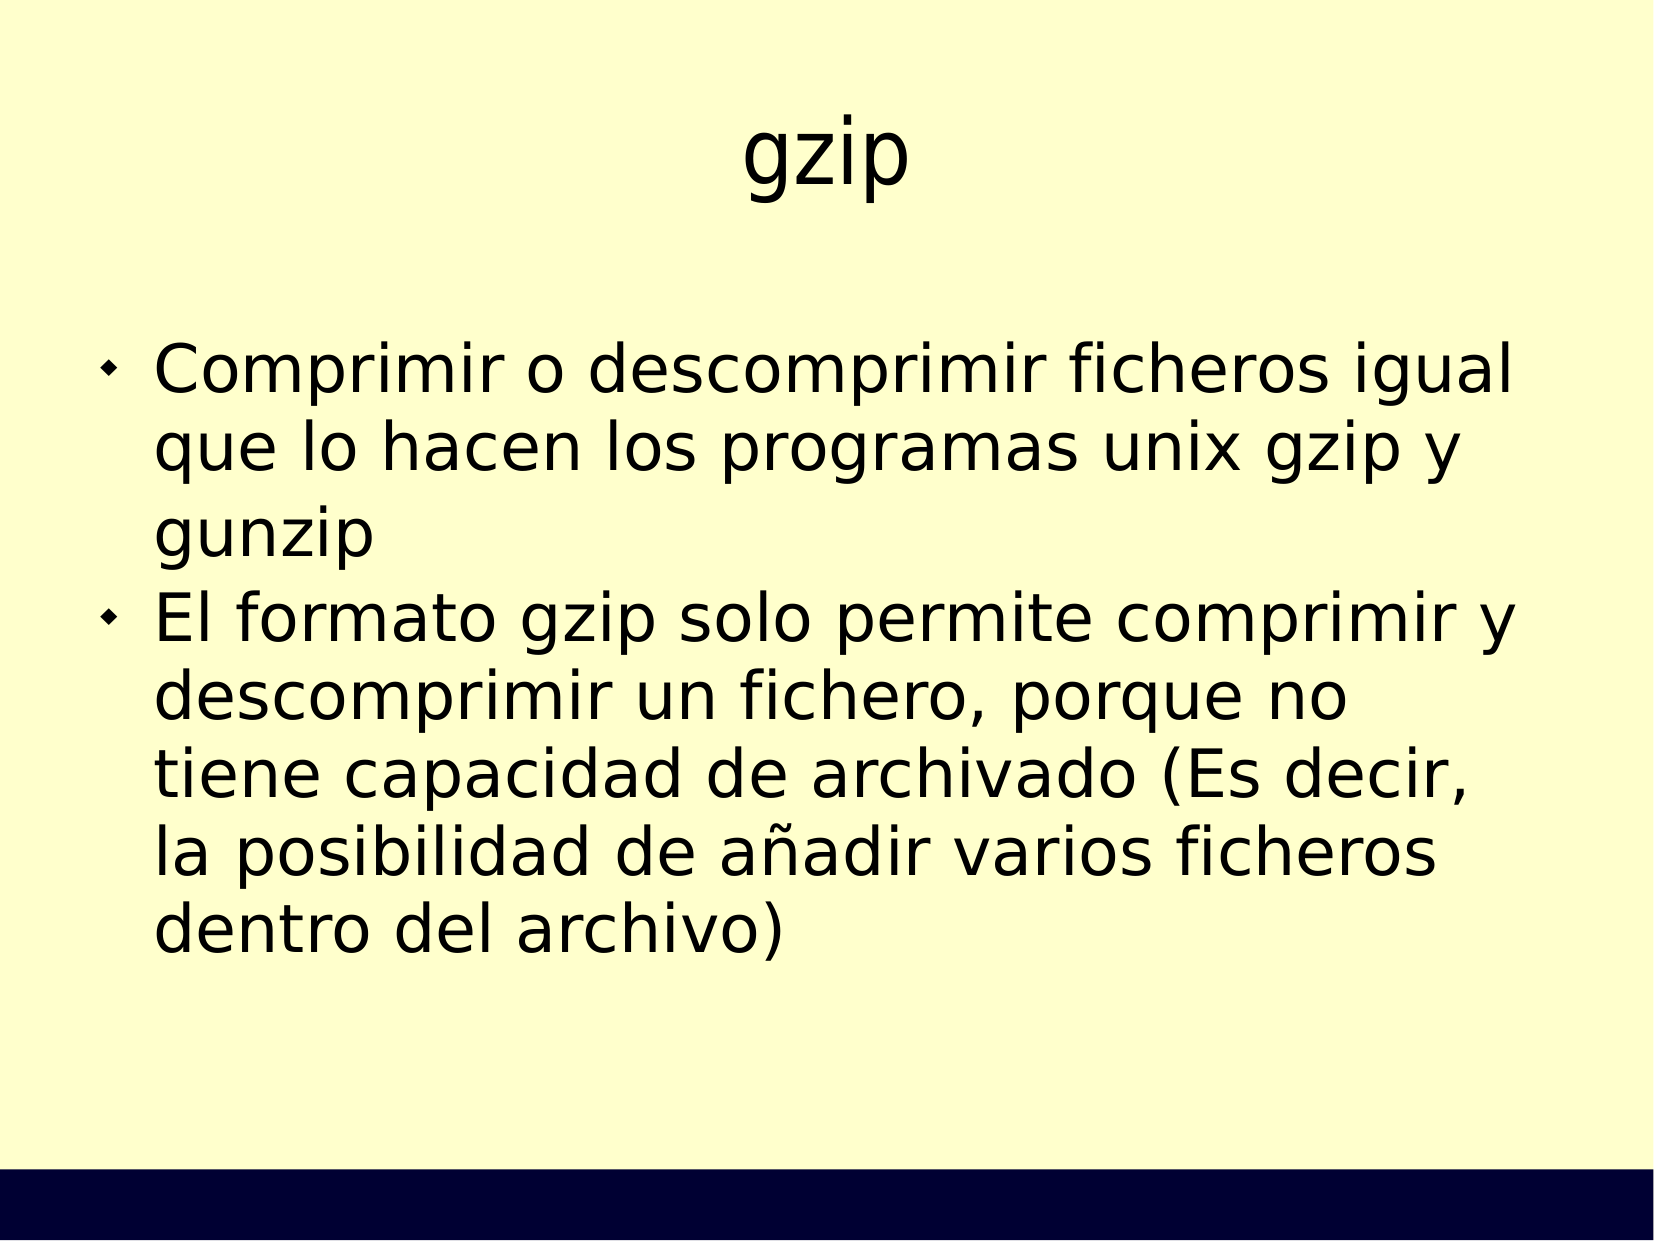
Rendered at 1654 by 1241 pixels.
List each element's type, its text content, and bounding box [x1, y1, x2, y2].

title gzip [82, 49, 1571, 257]
list Comprimir o descomprimir ficheros igual que lo hacen los programas unix gzip y gunzip El formato gzip solo permite comprimir y descomprimir un fichero, porque no tiene capacidad de archivado (Es decir, la posibilidad de añadir varios ficheros dentro del archivo) [82, 290, 1538, 1010]
